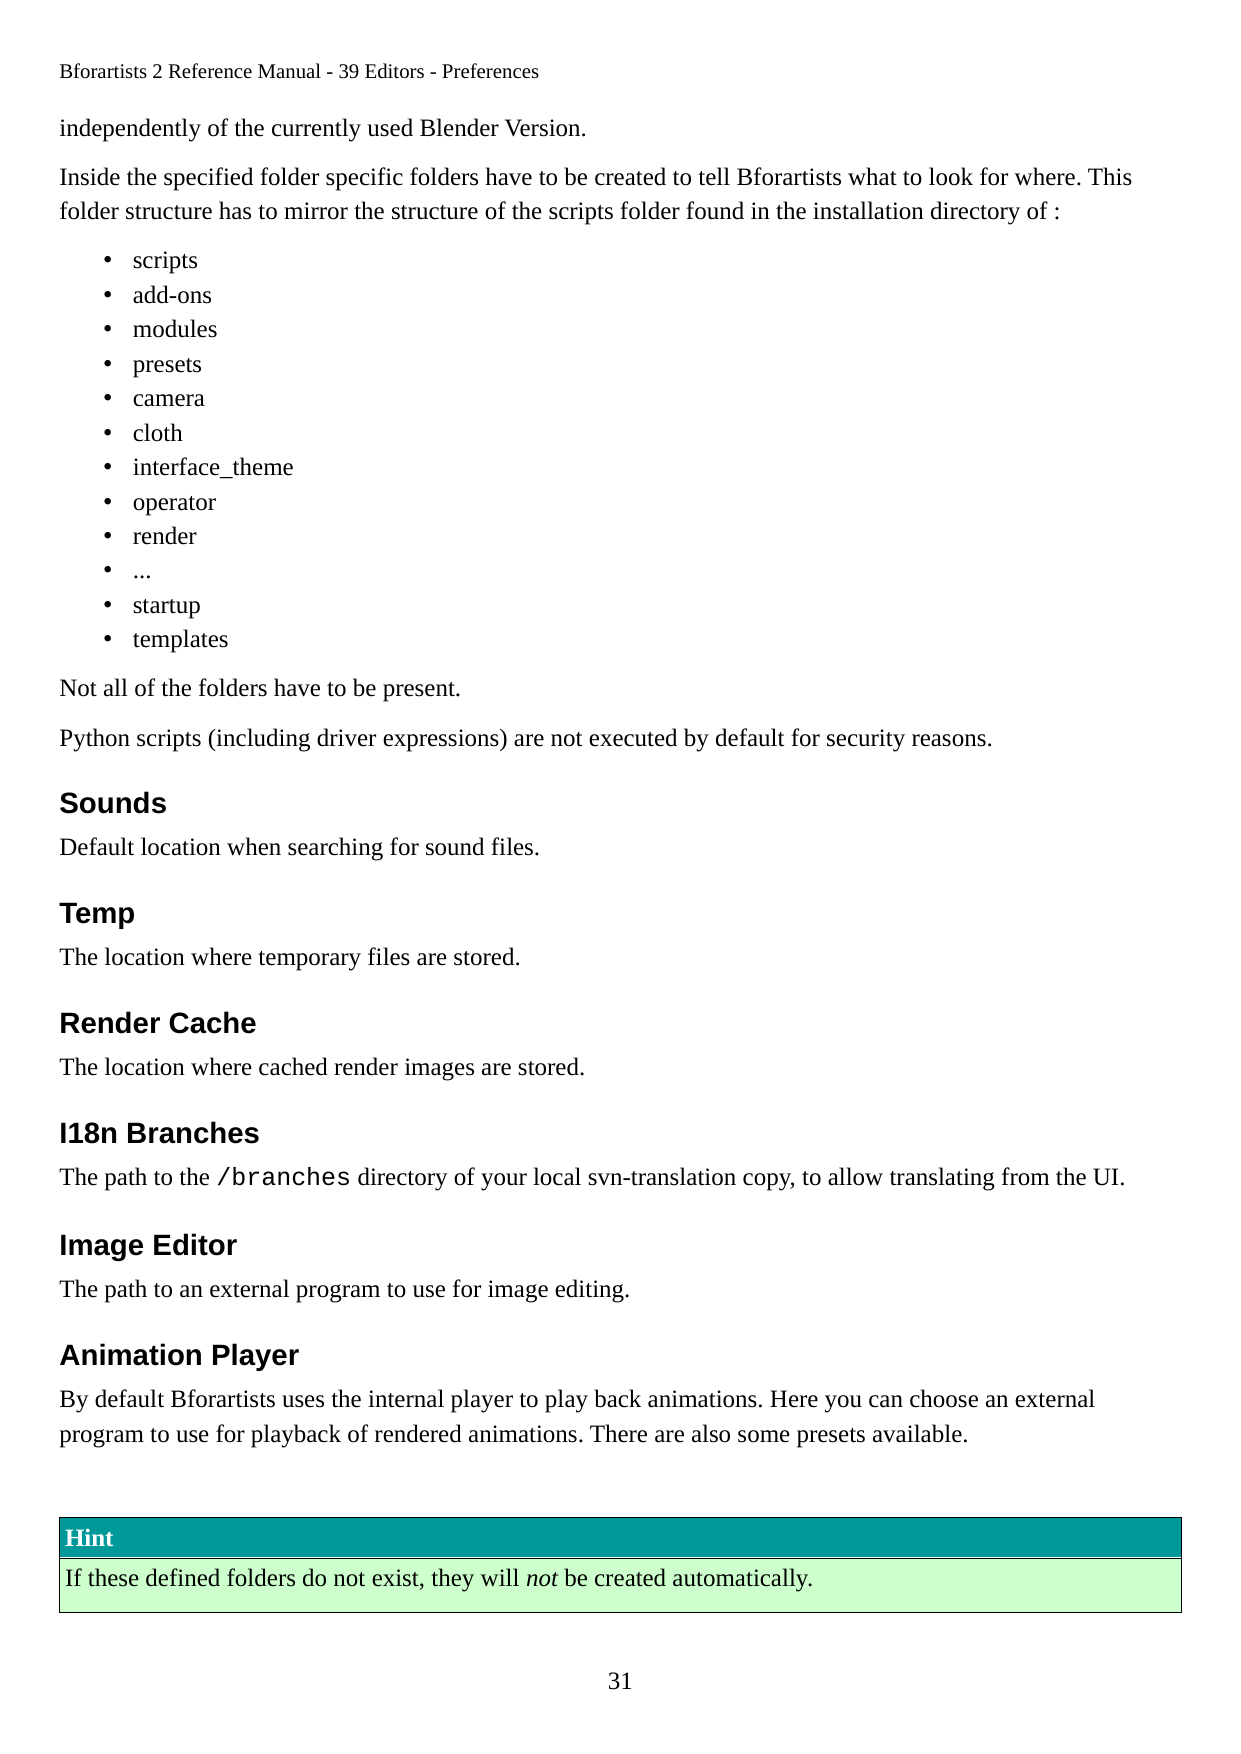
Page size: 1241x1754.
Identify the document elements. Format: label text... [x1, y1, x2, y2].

list modules [103, 314, 1181, 343]
list templates [103, 624, 1181, 653]
table_header Hint [60, 1518, 1181, 1557]
subtitle I18n Branches [59, 1116, 1181, 1150]
list scripts [103, 245, 1181, 274]
text The path to the /branches directory of your local svn-translation copy, to allow translating from the UI. [59, 1162, 1181, 1193]
text The path to an external program to use for image editing. [59, 1274, 1181, 1303]
subtitle Sounds [59, 786, 1181, 820]
subtitle Animation Player [59, 1338, 1181, 1372]
list startup [103, 590, 1181, 619]
text Not all of the folders have to be present. [59, 673, 1181, 702]
text independently of the currently used Blender Version. [59, 113, 1181, 141]
list interface_theme [103, 452, 1181, 481]
text Default location when searching for sound files. [59, 832, 1181, 861]
text Python scripts (including driver expressions) are not executed by default for security reasons. [59, 723, 1181, 751]
subtitle Image Editor [59, 1228, 1181, 1262]
text By default Bforartists uses the internal player to play back animations. Here you can choose an external program to use for playback of rendered animations. There are also some presets available. [59, 1384, 1181, 1448]
text The location where cached render images are stored. [59, 1052, 1181, 1081]
list camera [103, 383, 1181, 412]
list cloth [103, 418, 1181, 446]
subtitle Temp [59, 896, 1181, 930]
table_cell If these defined folders do not exist, they will not be created automatically. [60, 1559, 1181, 1612]
text The location where temporary files are stored. [59, 942, 1181, 971]
list render [103, 521, 1181, 550]
list presets [103, 349, 1181, 377]
list operator [103, 487, 1181, 515]
list ... [103, 556, 1181, 584]
list add-ons [103, 280, 1181, 308]
subtitle Render Cache [59, 1006, 1181, 1040]
text Inside the specified folder specific folders have to be created to tell Bforartists what to look for where. This folder structure has to mirror the structure of the scripts folder found in the installation directory of : [59, 162, 1181, 225]
